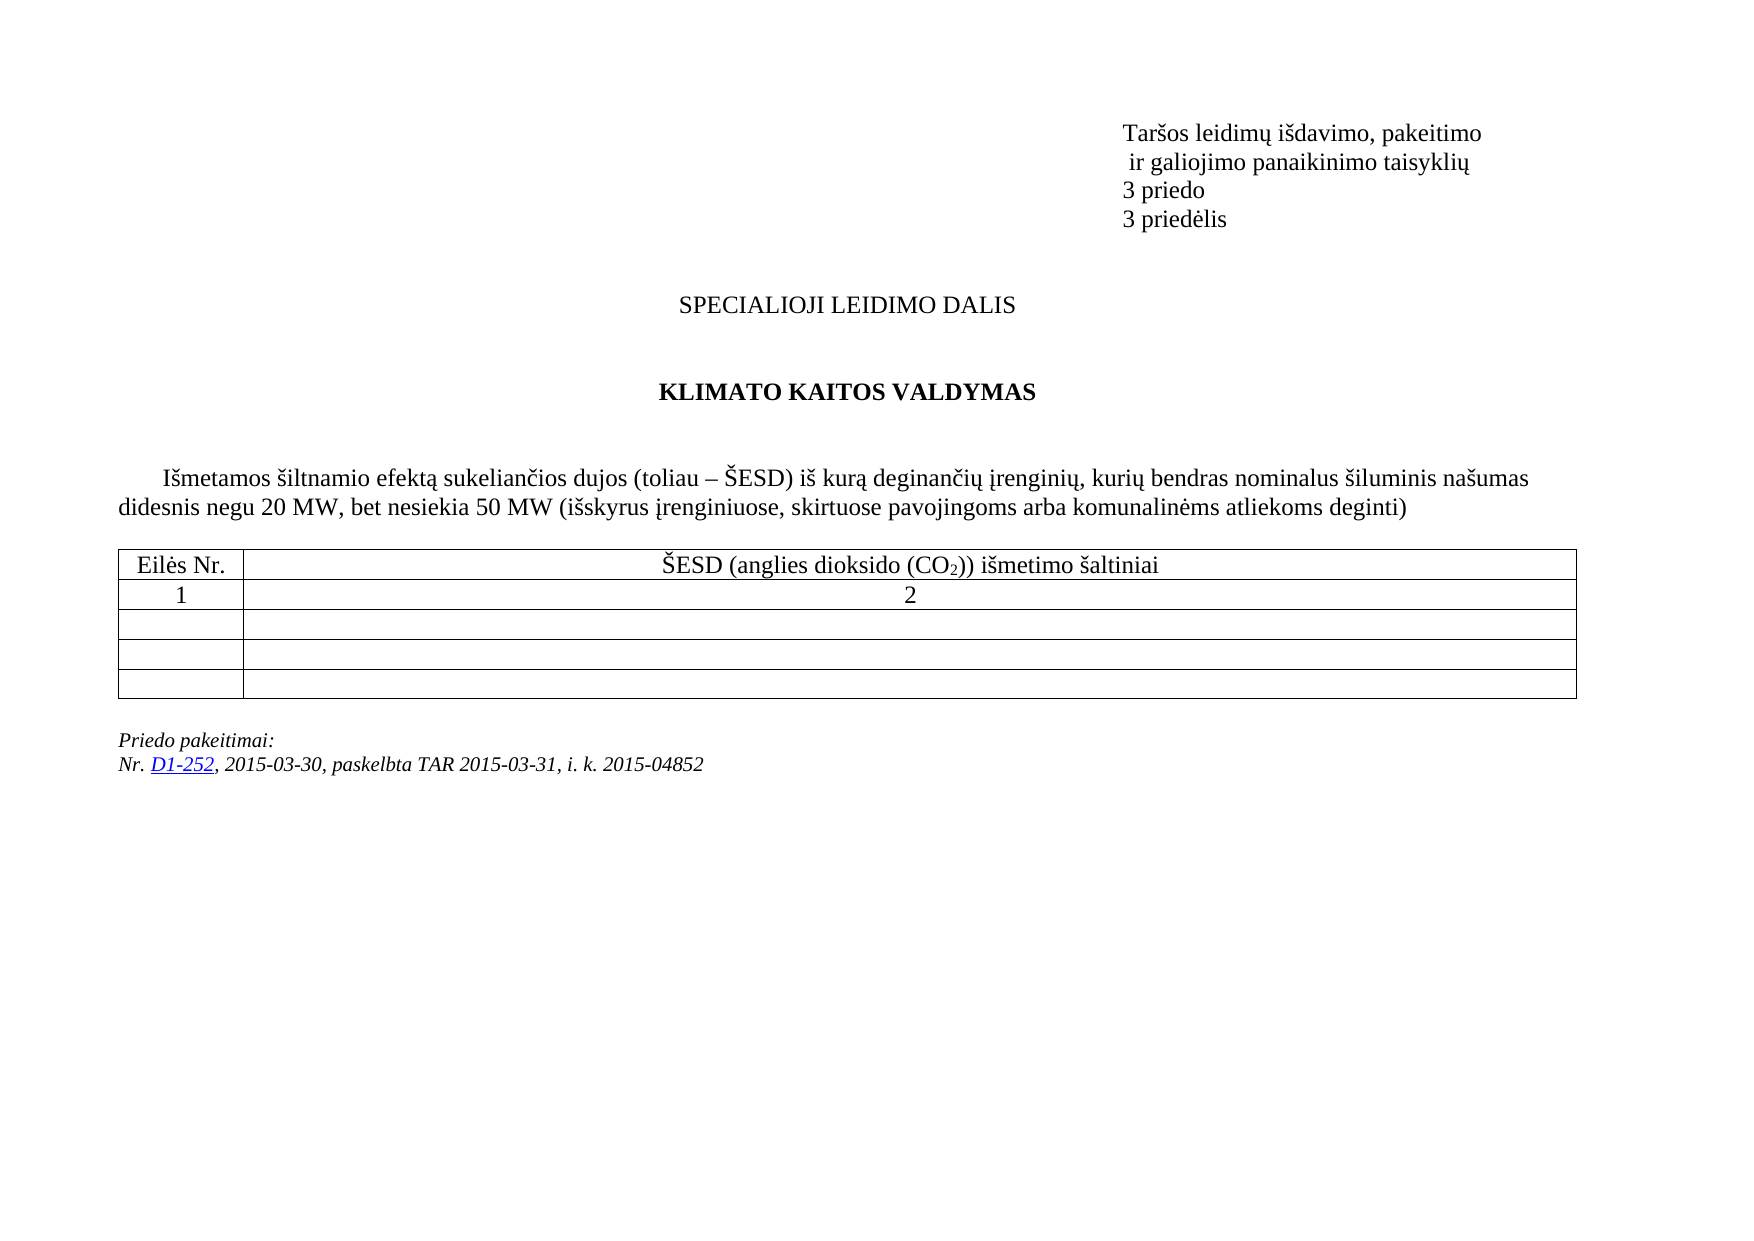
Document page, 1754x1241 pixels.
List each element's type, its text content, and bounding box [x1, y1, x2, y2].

table_cell [119, 640, 243, 668]
table_cell [119, 670, 243, 698]
table_header ŠESD (anglies dioksido (CO2)) išmetimo šaltiniai [244, 550, 1576, 579]
text 3 priedo [118, 176, 1577, 204]
text 3 priedėlis [118, 204, 1577, 233]
table_cell [244, 610, 1576, 639]
table_header Eilės Nr. [119, 550, 243, 579]
text Nr. D1-252, 2015-03-30, paskelbta TAR 2015-03-31, i. k. 2015-04852 [118, 752, 1577, 776]
text ir galiojimo panaikinimo taisyklių [1122, 147, 1577, 176]
text Išmetamos šiltnamio efektą sukeliančios dujos (toliau – ŠESD) iš kurą deginančių įrenginių, kurių bendras nominalus šiluminis našumas didesnis negu 20 MW, bet nesiekia 50 MW (išskyrus įrenginiuose, skirtuose pavojingoms arba komunalinėms atliekoms deginti) [118, 463, 1577, 521]
table_cell [119, 610, 243, 639]
text Taršos leidimų išdavimo, pakeitimo [1122, 118, 1577, 147]
text Priedo pakeitimai: [118, 728, 1577, 752]
table_cell [244, 670, 1576, 698]
table_cell 1 [119, 580, 243, 609]
table_cell [244, 640, 1576, 668]
text SPECIALIOJI LEIDIMO DALIS [118, 291, 1577, 319]
table_cell 2 [244, 580, 1576, 609]
text KLIMATO KAITOS VALDYMAS [118, 377, 1577, 406]
